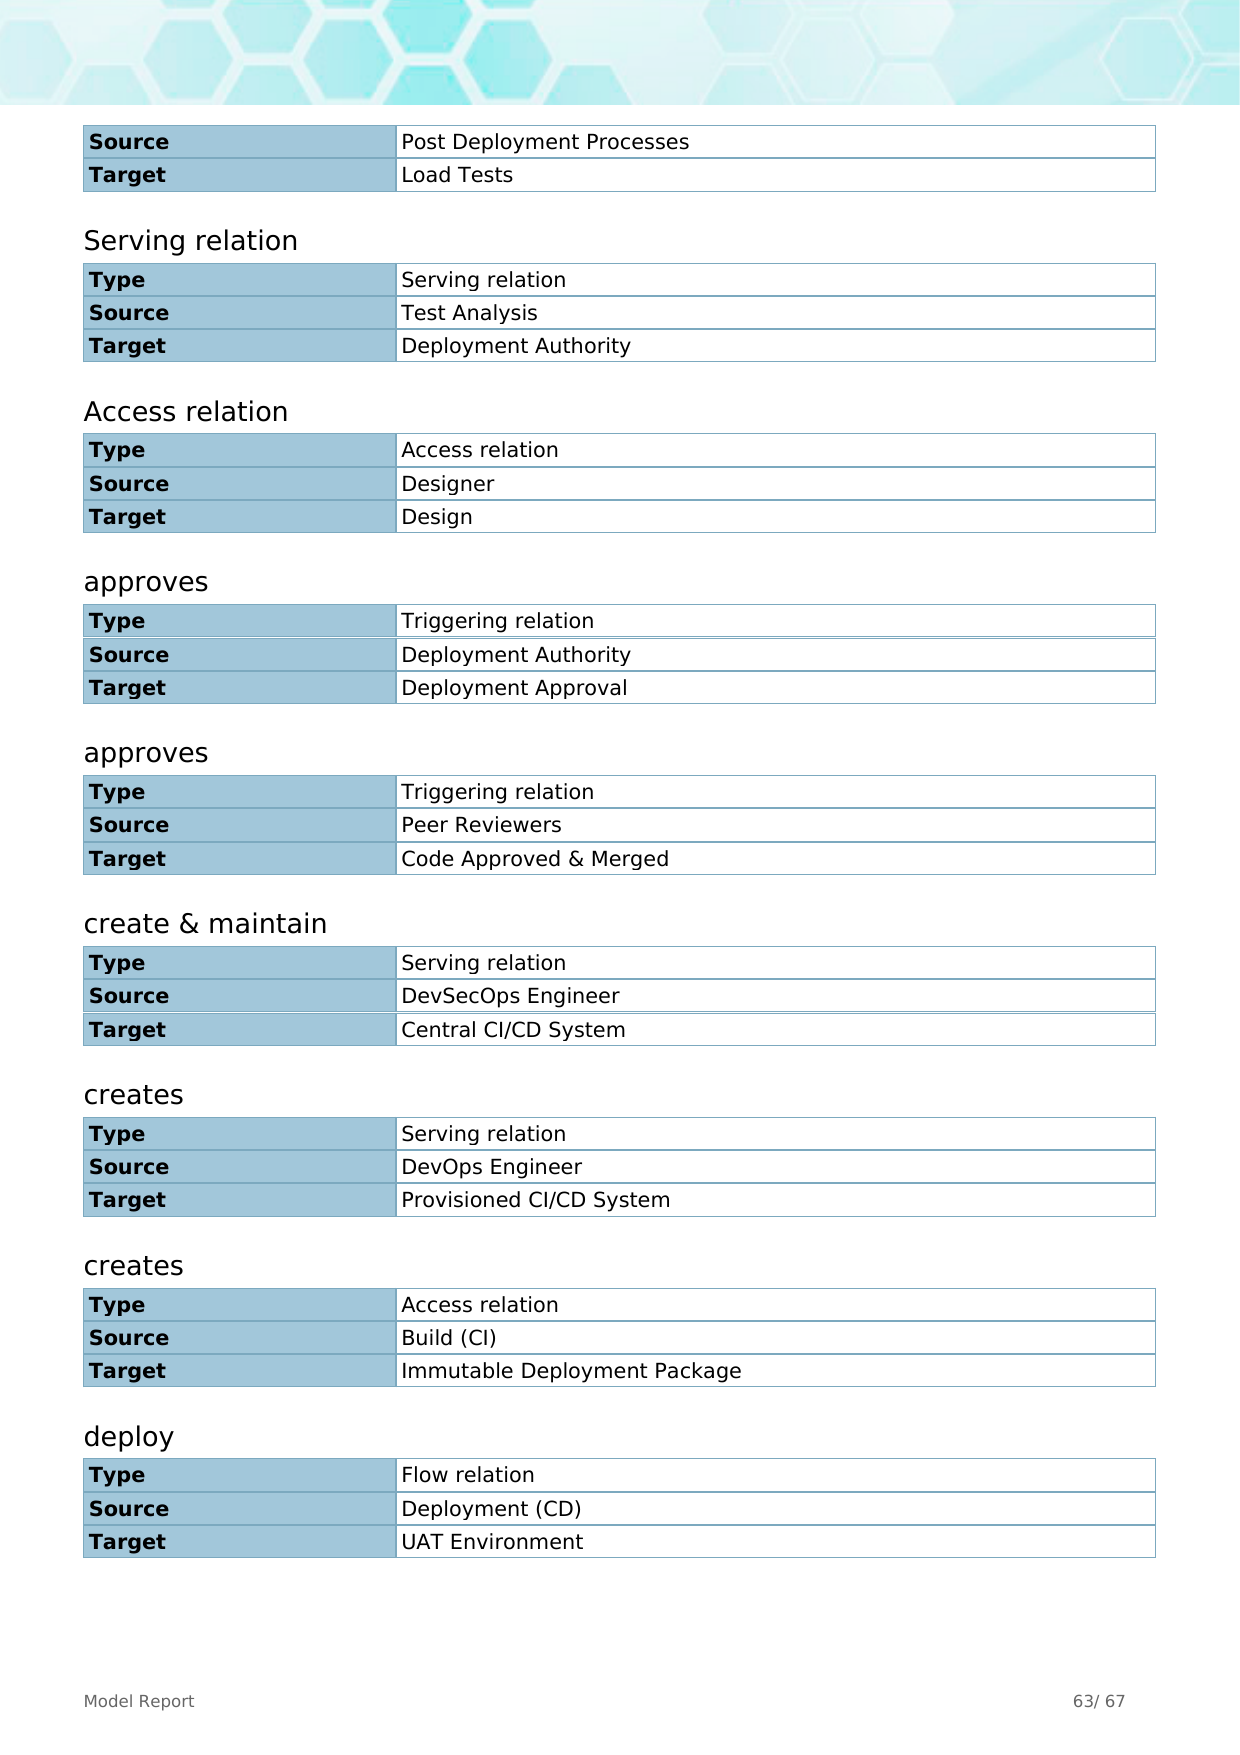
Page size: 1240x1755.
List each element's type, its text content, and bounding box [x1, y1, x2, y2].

table_cell Target [84, 1184, 395, 1216]
table_cell [925, 1046, 1094, 1079]
table_cell approves [83, 738, 1156, 771]
table_cell [83, 1558, 396, 1650]
table_cell [0, 1650, 83, 1754]
table_cell [925, 600, 1094, 604]
table_cell Access relation [397, 1289, 1155, 1320]
table_cell Type [84, 434, 395, 466]
table_cell Post Deployment Processes [397, 126, 1155, 157]
table_cell [396, 533, 925, 567]
table_cell Designer [397, 468, 1155, 499]
table_cell Triggering relation [397, 605, 1155, 636]
table_cell [925, 1217, 1094, 1250]
table_cell [83, 533, 396, 567]
table_cell [925, 363, 1094, 396]
table_cell Type [84, 776, 395, 807]
table_cell [1156, 908, 1239, 942]
table_cell [0, 808, 83, 842]
table_cell Source [84, 639, 395, 670]
table_cell [1156, 258, 1239, 262]
table_cell [0, 1013, 83, 1046]
table_cell [396, 1217, 925, 1250]
table_cell Target [84, 159, 395, 191]
table_cell [396, 771, 925, 775]
table_cell [1156, 500, 1239, 533]
table_cell [83, 105, 396, 125]
table_cell [1156, 225, 1239, 258]
table_cell [925, 429, 1094, 433]
table_cell [1156, 158, 1239, 192]
table_cell [0, 704, 83, 737]
table_cell [925, 942, 1094, 946]
table_cell [0, 638, 83, 671]
table_cell create & maintain [83, 908, 1156, 942]
table_cell [0, 775, 83, 808]
table_cell [0, 1217, 83, 1250]
table_cell Target [84, 1014, 395, 1045]
table_cell Access relation [83, 396, 1156, 429]
table_cell [1156, 946, 1239, 979]
table_cell [1094, 600, 1156, 604]
table_cell Source [84, 809, 395, 841]
table_cell [396, 105, 925, 125]
table_cell Serving relation [83, 225, 1156, 258]
table_cell [0, 842, 83, 875]
table_cell [1156, 671, 1239, 704]
table_cell Provisioned CI/CD System [397, 1184, 1155, 1216]
table_cell [1156, 1013, 1239, 1046]
table_cell [83, 1454, 396, 1458]
table_cell Access relation [397, 434, 1155, 466]
table_cell [1156, 1288, 1239, 1321]
table_cell [396, 192, 925, 225]
table_cell Code Approved & Merged [397, 843, 1155, 874]
table_cell [1156, 1421, 1239, 1454]
table_cell [1156, 1492, 1239, 1525]
table_cell [1094, 533, 1156, 567]
table_cell [0, 1354, 83, 1387]
table_cell Type [84, 1118, 395, 1149]
table_cell [0, 1525, 83, 1558]
table_cell Type [84, 1459, 395, 1491]
table_cell [0, 1321, 83, 1354]
table_cell [1156, 979, 1239, 1012]
table_cell Serving relation [397, 1118, 1155, 1149]
table_cell [925, 875, 1094, 908]
table_cell [0, 946, 83, 979]
table_cell [1156, 1558, 1239, 1650]
table_cell [1156, 638, 1239, 671]
table_cell [1156, 1113, 1239, 1117]
table_cell [0, 1454, 83, 1458]
table_cell Load Tests [397, 159, 1155, 191]
table_cell Flow relation [397, 1459, 1155, 1491]
table_cell [1156, 125, 1239, 158]
table_cell [0, 1079, 83, 1112]
table_cell approves [83, 567, 1156, 600]
table_cell Deployment (CD) [397, 1493, 1155, 1524]
table_cell [0, 979, 83, 1012]
table_cell [1094, 1388, 1156, 1421]
table_cell [1094, 1046, 1156, 1079]
table_cell [0, 263, 83, 296]
table_cell Triggering relation [397, 776, 1155, 807]
table_cell [0, 500, 83, 533]
table_cell [0, 192, 83, 225]
table_cell [0, 225, 83, 258]
table_cell [0, 467, 83, 500]
table_cell DevOps Engineer [397, 1151, 1155, 1182]
table_cell creates [83, 1250, 1156, 1283]
table_cell Source [84, 980, 395, 1011]
table_cell [83, 1217, 396, 1250]
table_cell Serving relation [397, 264, 1155, 295]
table_cell [0, 604, 83, 637]
table_cell [1156, 192, 1239, 225]
table_cell [0, 1046, 83, 1079]
table_cell Source [84, 297, 395, 328]
table_cell [1156, 105, 1239, 125]
table_cell Type [84, 264, 395, 295]
table_cell Central CI/CD System [397, 1014, 1155, 1045]
table_cell [1094, 258, 1156, 262]
table_cell [1156, 1650, 1239, 1754]
table_cell [925, 1388, 1094, 1421]
table_cell [1156, 363, 1239, 396]
table_cell [0, 942, 83, 946]
table_cell [1094, 875, 1156, 908]
table_cell [396, 258, 925, 262]
table_cell [83, 771, 396, 775]
table_cell [1156, 396, 1239, 429]
table_cell [1156, 263, 1239, 296]
table_cell DevSecOps Engineer [397, 980, 1155, 1011]
table_cell [1156, 1183, 1239, 1217]
table_cell [1156, 775, 1239, 808]
table_cell [0, 296, 83, 329]
table_cell [1094, 1558, 1156, 1650]
table_cell [0, 567, 83, 600]
table_cell Build (CI) [397, 1322, 1155, 1353]
table_cell [1094, 363, 1156, 396]
table_cell [0, 738, 83, 771]
table_cell [1156, 1454, 1239, 1458]
table_cell [1094, 105, 1156, 125]
table_cell [1156, 329, 1239, 362]
table_cell [1156, 1458, 1239, 1492]
table_cell [0, 329, 83, 362]
table_cell [83, 1113, 396, 1117]
table_cell Deployment Approval [397, 672, 1155, 703]
table_cell [1156, 704, 1239, 737]
table_cell deploy [83, 1421, 1156, 1454]
table_cell [83, 363, 396, 396]
table_cell [0, 875, 83, 908]
table_cell 63 [925, 1650, 1094, 1754]
table_cell [0, 771, 83, 775]
table_cell Peer Reviewers [397, 809, 1155, 841]
table_cell [0, 1250, 83, 1283]
table_cell [925, 1454, 1094, 1458]
table_cell [0, 533, 83, 567]
table_cell [1156, 1150, 1239, 1183]
table_cell [925, 533, 1094, 567]
table_cell [396, 1558, 925, 1650]
table_cell [0, 600, 83, 604]
table_cell [1156, 567, 1239, 600]
table_cell [83, 875, 396, 908]
table_cell Type [84, 605, 395, 636]
table_cell [1156, 533, 1239, 567]
table_cell [396, 363, 925, 396]
table_cell [925, 704, 1094, 737]
table_cell [0, 671, 83, 704]
table_cell Target [84, 1526, 395, 1557]
table_cell Source [84, 1322, 395, 1353]
table_cell Target [84, 501, 395, 532]
table_cell [396, 942, 925, 946]
table_cell [0, 1288, 83, 1321]
table_cell [0, 1150, 83, 1183]
table_cell [1094, 704, 1156, 737]
table_cell [0, 1113, 83, 1117]
table_cell [925, 1558, 1094, 1650]
table_cell [1156, 1079, 1239, 1112]
table_cell [396, 600, 925, 604]
table_cell [396, 704, 925, 737]
table_cell Target [84, 1355, 395, 1386]
table_cell [83, 942, 396, 946]
table_cell Target [84, 330, 395, 361]
table_cell Serving relation [397, 947, 1155, 978]
table_cell [0, 125, 83, 158]
table_cell [1156, 1217, 1239, 1250]
table_cell [1156, 771, 1239, 775]
table_cell [0, 258, 83, 262]
table_cell [1156, 738, 1239, 771]
table_cell [83, 192, 396, 225]
table_cell [0, 1492, 83, 1525]
table_cell [1156, 1354, 1239, 1387]
table_cell [1094, 1454, 1156, 1458]
table_cell UAT Environment [397, 1526, 1155, 1557]
table_cell [0, 158, 83, 192]
table_cell [1156, 875, 1239, 908]
table_cell [396, 875, 925, 908]
table_cell [925, 1113, 1094, 1117]
table_cell [396, 1388, 925, 1421]
table_cell [0, 1458, 83, 1492]
table_cell [1156, 1388, 1239, 1421]
table_cell [1156, 1525, 1239, 1558]
table_cell [0, 1283, 83, 1287]
table_cell creates [83, 1079, 1156, 1112]
table_cell [83, 1283, 396, 1287]
table_cell [0, 1421, 83, 1454]
table_cell Deployment Authority [397, 330, 1155, 361]
table_cell [1156, 1250, 1239, 1283]
table_cell [83, 1388, 396, 1421]
table_cell [0, 433, 83, 467]
table_cell [1094, 1217, 1156, 1250]
table_cell [1094, 771, 1156, 775]
table_cell [1156, 433, 1239, 467]
table_cell [1156, 842, 1239, 875]
table_cell [1094, 1283, 1156, 1287]
table_cell [83, 600, 396, 604]
table_cell [1156, 600, 1239, 604]
table_cell [0, 1117, 83, 1150]
table_cell [1094, 1113, 1156, 1117]
table_cell Target [84, 672, 395, 703]
table_cell Model Report [83, 1650, 925, 1754]
table_cell [1156, 429, 1239, 433]
table_cell [83, 704, 396, 737]
table_cell Source [84, 1493, 395, 1524]
table_cell [1094, 429, 1156, 433]
table_cell [83, 1046, 396, 1079]
table_cell Source [84, 126, 395, 157]
table_cell [1094, 192, 1156, 225]
table_cell Target [84, 843, 395, 874]
table_cell [0, 105, 83, 125]
table_cell [925, 192, 1094, 225]
table_cell Source [84, 1151, 395, 1182]
table_cell [1156, 1321, 1239, 1354]
table_cell Type [84, 1289, 395, 1320]
table_cell [396, 1454, 925, 1458]
table_cell [1156, 942, 1239, 946]
table_cell [83, 258, 396, 262]
table_cell [1156, 808, 1239, 842]
table_cell / 67 [1094, 1650, 1156, 1754]
table_cell [925, 771, 1094, 775]
table_cell [0, 1388, 83, 1421]
table_cell [0, 396, 83, 429]
table_cell [1094, 942, 1156, 946]
table_cell [83, 429, 396, 433]
table_cell [925, 1283, 1094, 1287]
table_cell Type [84, 947, 395, 978]
table_cell [0, 1183, 83, 1217]
table_cell [396, 1113, 925, 1117]
table_cell Design [397, 501, 1155, 532]
table_cell [1156, 296, 1239, 329]
table_cell [1156, 604, 1239, 637]
table_cell [0, 429, 83, 433]
table_cell Test Analysis [397, 297, 1155, 328]
table_cell Deployment Authority [397, 639, 1155, 670]
table_cell [0, 908, 83, 942]
table_cell Source [84, 468, 395, 499]
table_cell [925, 258, 1094, 262]
table_cell [396, 1046, 925, 1079]
table_cell [0, 1558, 83, 1650]
table_cell [396, 1283, 925, 1287]
table_cell [0, 363, 83, 396]
table_cell [1156, 1117, 1239, 1150]
table_cell [1156, 1046, 1239, 1079]
table_cell [1156, 1283, 1239, 1287]
table_cell [396, 429, 925, 433]
table_cell [925, 105, 1094, 125]
table_cell [1156, 467, 1239, 500]
table_cell Immutable Deployment Package [397, 1355, 1155, 1386]
